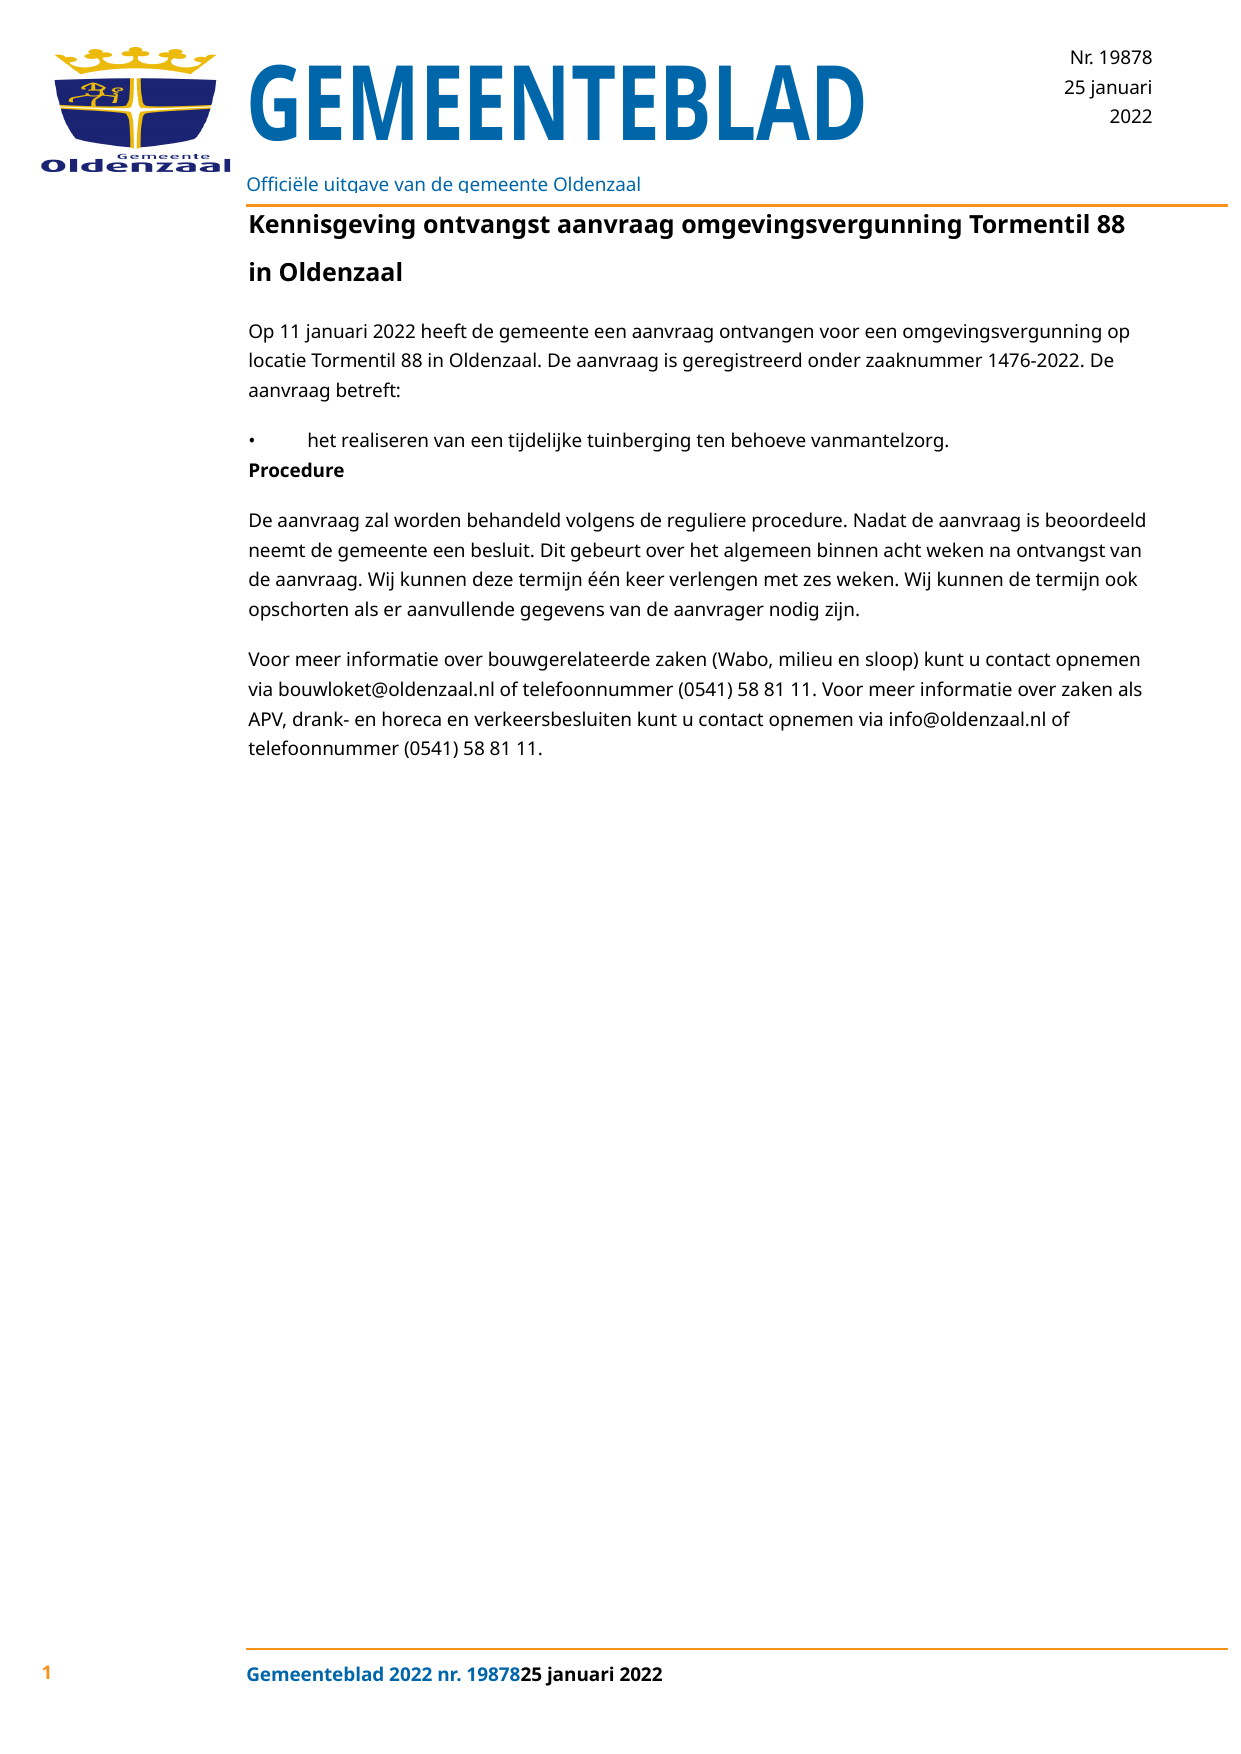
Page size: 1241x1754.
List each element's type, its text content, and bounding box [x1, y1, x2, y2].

picture [41, 47, 231, 172]
list het realiseren van een tijdelijke tuinberging ten behoeve vanmantelzorg. [248, 427, 1152, 453]
text Voor meer informatie over bouwgerelateerde zaken (Wabo, milieu en sloop) kunt u contact opnemen via bouwloket@oldenzaal.nl of telefoonnummer (0541) 58 81 11. Voor meer informatie over zaken als APV, drank- en horeca en verkeersbesluiten kunt u contact opnemen via info@oldenzaal.nl of telefoonnummer (0541) 58 81 11. [248, 647, 1152, 761]
text Kennisgeving ontvangst aanvraag omgevingsvergunning Tormentil 88 in Oldenzaal [248, 207, 1152, 288]
text Op 11 januari 2022 heeft de gemeente een aanvraag ontvangen voor een omgevingsvergunning op locatie Tormentil 88 in Oldenzaal. De aanvraag is geregistreerd onder zaaknummer 1476-2022. De aanvraag betreft: [248, 318, 1152, 403]
text De aanvraag zal worden behandeld volgens de reguliere procedure. Nadat de aanvraag is beoordeeld neemt de gemeente een besluit. Dit gebeurt over het algemeen binnen acht weken na ontvangst van de aanvraag. Wij kunnen deze termijn één keer verlengen met zes weken. Wij kunnen de termijn ook opschorten als er aanvullende gegevens van de aanvrager nodig zijn. [248, 507, 1152, 622]
text Procedure [248, 457, 1152, 483]
